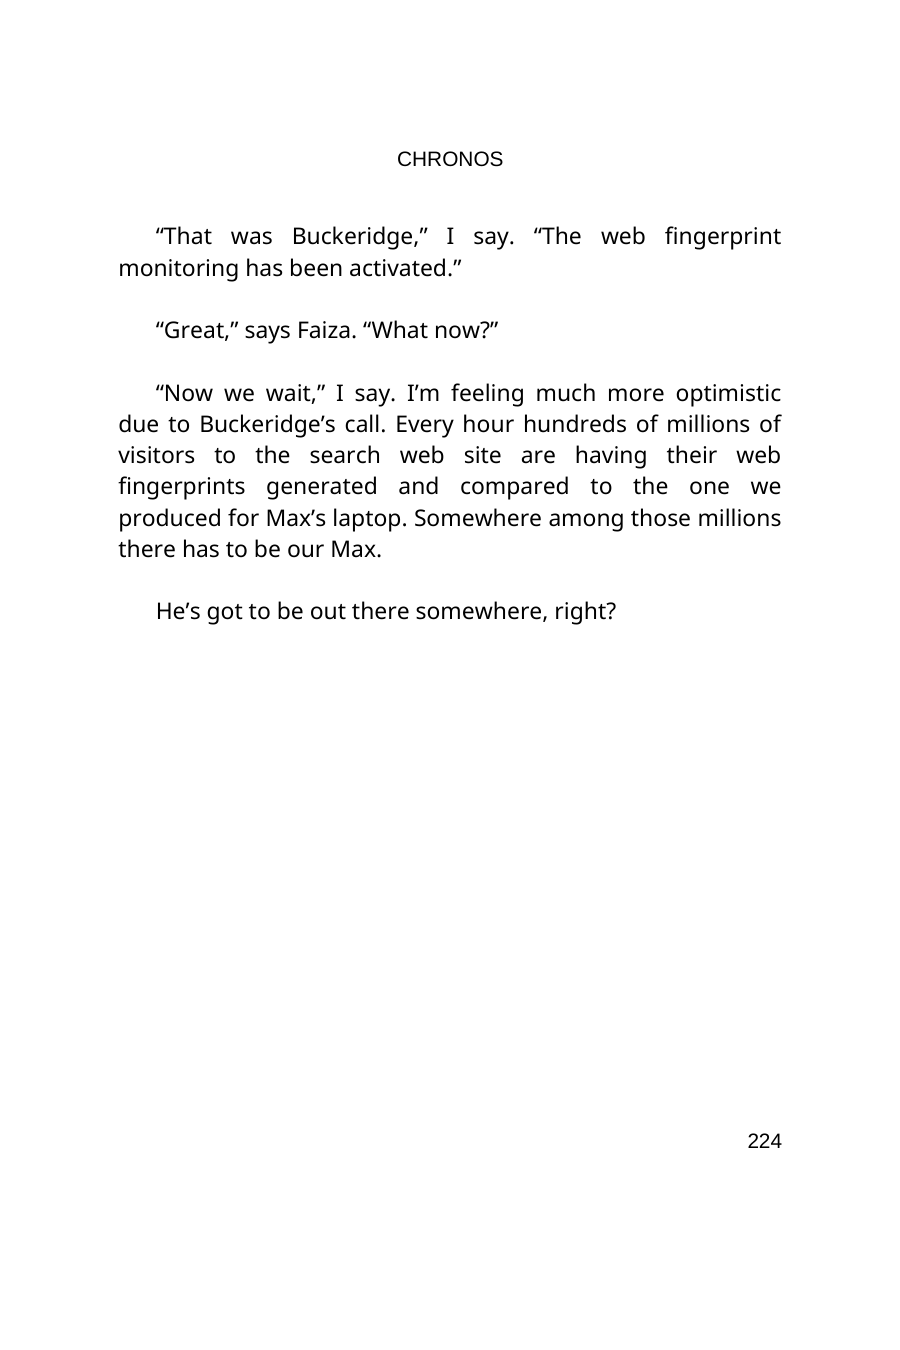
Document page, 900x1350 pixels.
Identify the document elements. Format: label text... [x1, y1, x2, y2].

text “That was Buckeridge,” I say. “The web fingerprint monitoring has been activated.” [118, 220, 782, 283]
text “Great,” says Faiza. “What now?” [118, 314, 782, 345]
text He’s got to be out there somewhere, right? [118, 595, 782, 626]
text “Now we wait,” I say. I’m feeling much more optimistic due to Buckeridge’s call. Every hour hundreds of millions of visitors to the search web site are having their web fingerprints generated and compared to the one we produced for Max’s laptop. Somewhere among those millions there has to be our Max. [118, 376, 782, 564]
